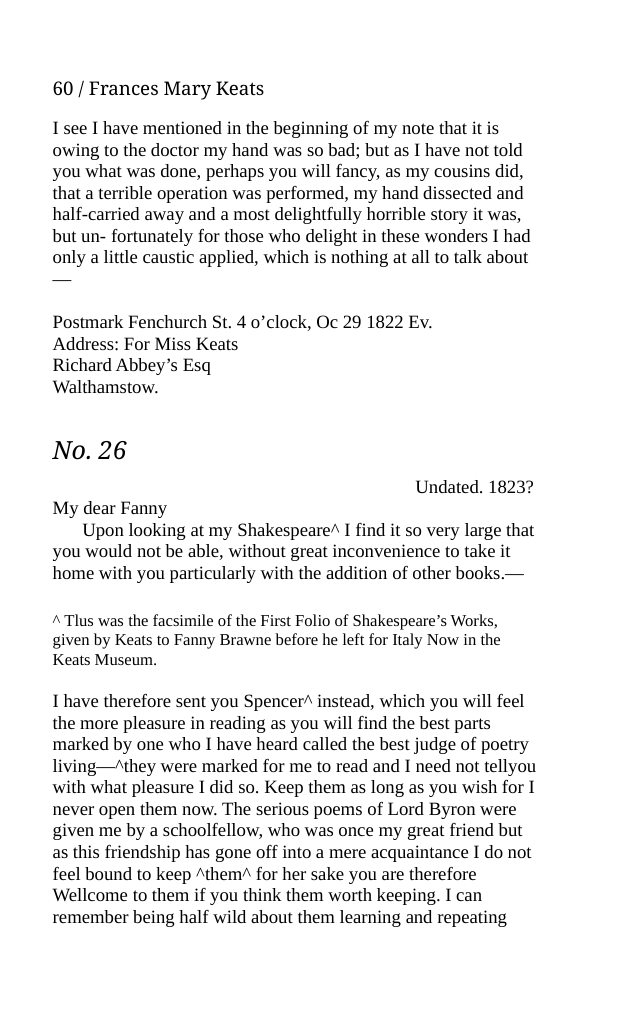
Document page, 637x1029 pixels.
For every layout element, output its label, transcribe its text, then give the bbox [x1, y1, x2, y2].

text Richard Abbey’s Esq [52, 354, 538, 376]
text Postmark Fenchurch St. 4 o’clock, Oc 29 1822 Ev. [52, 311, 538, 333]
text ^ Tlus was the facsimile of the First Folio of Shakespeare’s Works, given by Keats to Fanny Brawne before he left for Italy Now in the Keats Museum. [52, 611, 538, 668]
text Walthamstow. [52, 376, 538, 397]
subtitle No. 26 [52, 432, 538, 467]
text Upon looking at my Shakespeare^ I find it so very large that you would not be able, without great inconvenience to take it home with you particularly with the addition of other books.— [52, 519, 538, 583]
text Undated. 1823? [52, 476, 538, 497]
text My dear Fanny [52, 497, 538, 519]
text I have therefore sent you Spencer^ instead, which you will feel the more pleasure in reading as you will find the best parts marked by one who I have heard called the best judge of poetry living—^they were marked for me to read and I need not tellyou with what pleasure I did so. Keep them as long as you wish for I never open them now. The serious poems of Lord Byron were given me by a schoolfellow, who was once my great friend but as this friendship has gone off into a mere acquaintance I do not feel bound to keep ^them^ for her sake you are therefore Wellcome to them if you think them worth keeping. I can remember being half wild about them learning and repeating [52, 690, 538, 927]
text I see I have mentioned in the beginning of my note that it is owing to the doctor my hand was so bad; but as I have not told you what was done, perhaps you will fancy, as my cousins did, that a terrible operation was performed, my hand dissected and half-carried away and a most delightfully horrible story it was, but un- fortunately for those who delight in these wonders I had only a little caustic applied, which is nothing at all to talk about— [52, 117, 538, 289]
text Address: For Miss Keats [52, 333, 538, 354]
